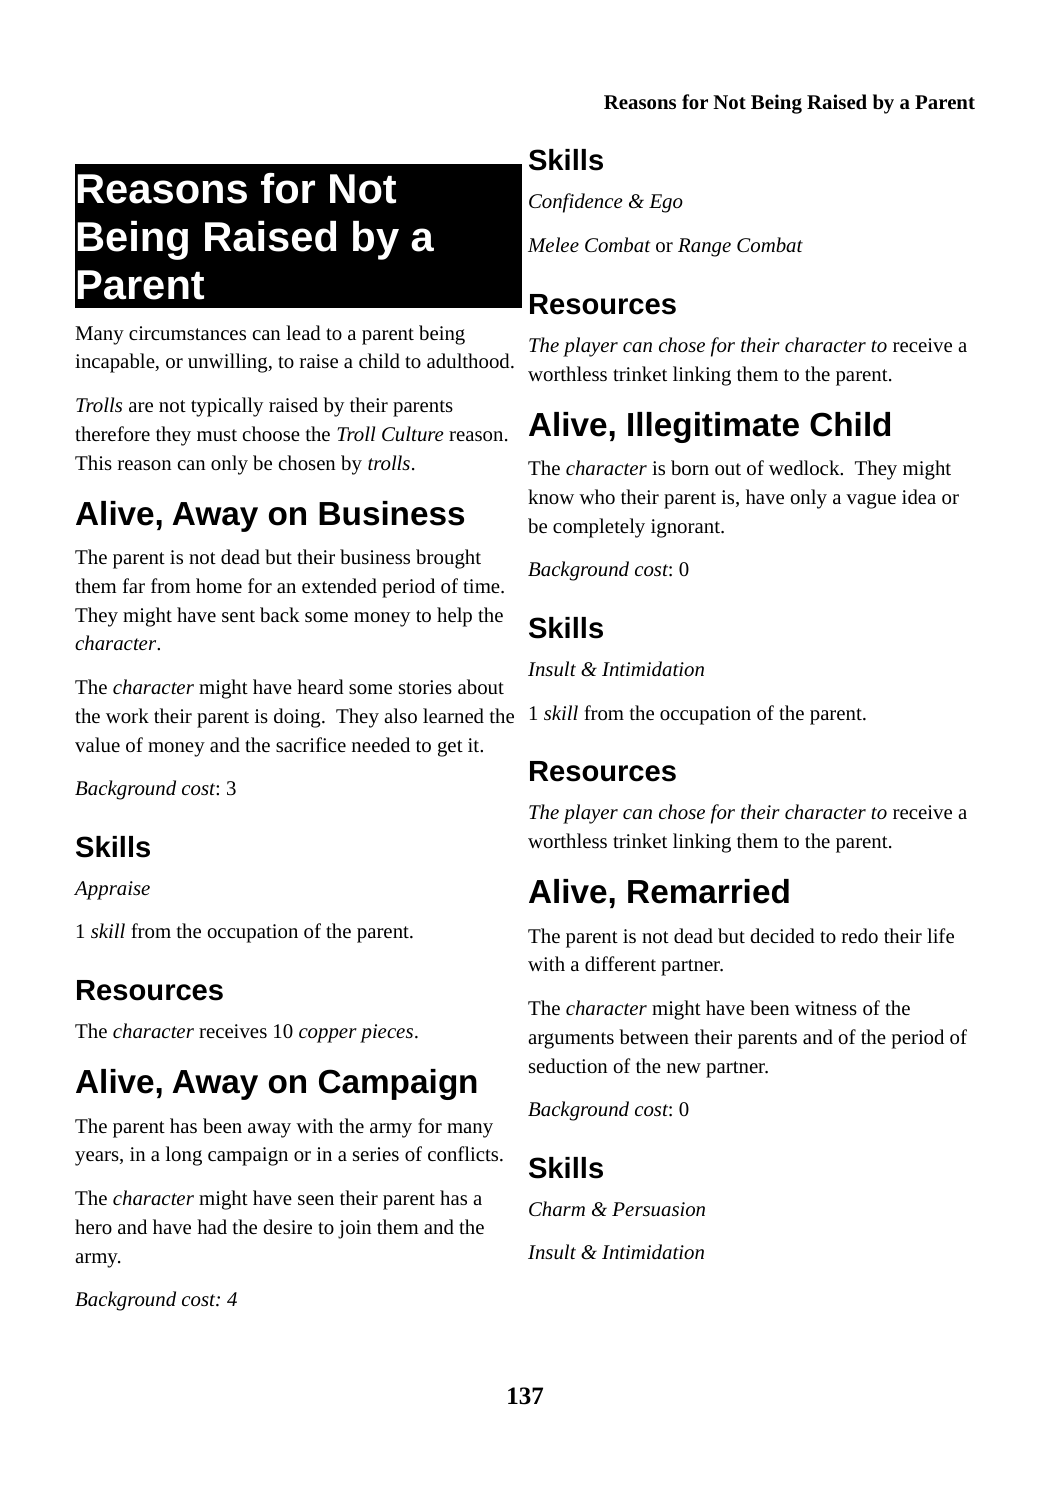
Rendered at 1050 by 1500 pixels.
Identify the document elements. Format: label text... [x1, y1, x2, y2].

text The parent is not dead but decided to redo their life with a different partner. [528, 923, 975, 976]
text 1 skill from the occupation of the parent. [528, 700, 975, 724]
text The character receives 10 copper pieces. [75, 1019, 522, 1043]
text Insult & Intimidation [528, 1240, 975, 1264]
text 1 skill from the occupation of the parent. [75, 919, 522, 943]
text The parent is not dead but their business brought them far from home for an extended period of time. They might have sent back some money to help the character. [75, 545, 522, 655]
subtitle Alive, Illegitimate Child [528, 405, 975, 443]
text Background cost: 0 [528, 1097, 975, 1121]
subtitle Resources [75, 973, 522, 1007]
subtitle Reasons for Not Being Raised by a Parent [75, 164, 522, 308]
text The player can chose for their character to receive a worthless trinket linking them to the parent. [528, 800, 975, 853]
subtitle Alive, Away on Business [75, 494, 522, 532]
text Background cost: 0 [528, 557, 975, 581]
text Trolls are not typically raised by their parents therefore they must choose the Troll Culture reason. This reason can only be chosen by trolls. [75, 393, 522, 474]
text Confidence & Ego [528, 189, 975, 213]
text The player can chose for their character to receive a worthless trinket linking them to the parent. [528, 333, 975, 386]
text Charm & Persuasion [528, 1197, 975, 1221]
text Background cost: 4 [75, 1287, 522, 1311]
subtitle Resources [528, 754, 975, 788]
subtitle Alive, Away on Campaign [75, 1063, 522, 1101]
text Appraise [75, 876, 522, 900]
text The character might have seen their parent has a hero and have had the desire to join them and the army. [75, 1186, 522, 1268]
text The character might have been witness of the arguments between their parents and of the period of seduction of the new partner. [528, 996, 975, 1078]
subtitle Alive, Remarried [528, 873, 975, 911]
text The character is born out of wedlock. They might know who their parent is, have only a vague idea or be completely ignorant. [528, 456, 975, 538]
text Background cost: 3 [75, 776, 522, 800]
subtitle Skills [75, 830, 522, 863]
text Insult & Intimidation [528, 657, 975, 681]
text The parent has been away with the army for many years, in a long campaign or in a series of conflicts. [75, 1113, 522, 1166]
text Melee Combat or Range Combat [528, 233, 975, 257]
subtitle Skills [528, 611, 975, 644]
text The character might have heard some stories about the work their parent is doing. They also learned the value of money and the sacrifice needed to get it. [75, 675, 522, 757]
subtitle Skills [528, 143, 975, 177]
subtitle Resources [528, 287, 975, 320]
subtitle Skills [528, 1151, 975, 1184]
text Many circumstances can lead to a parent being incapable, or unwilling, to raise a child to adulthood. [75, 320, 522, 373]
